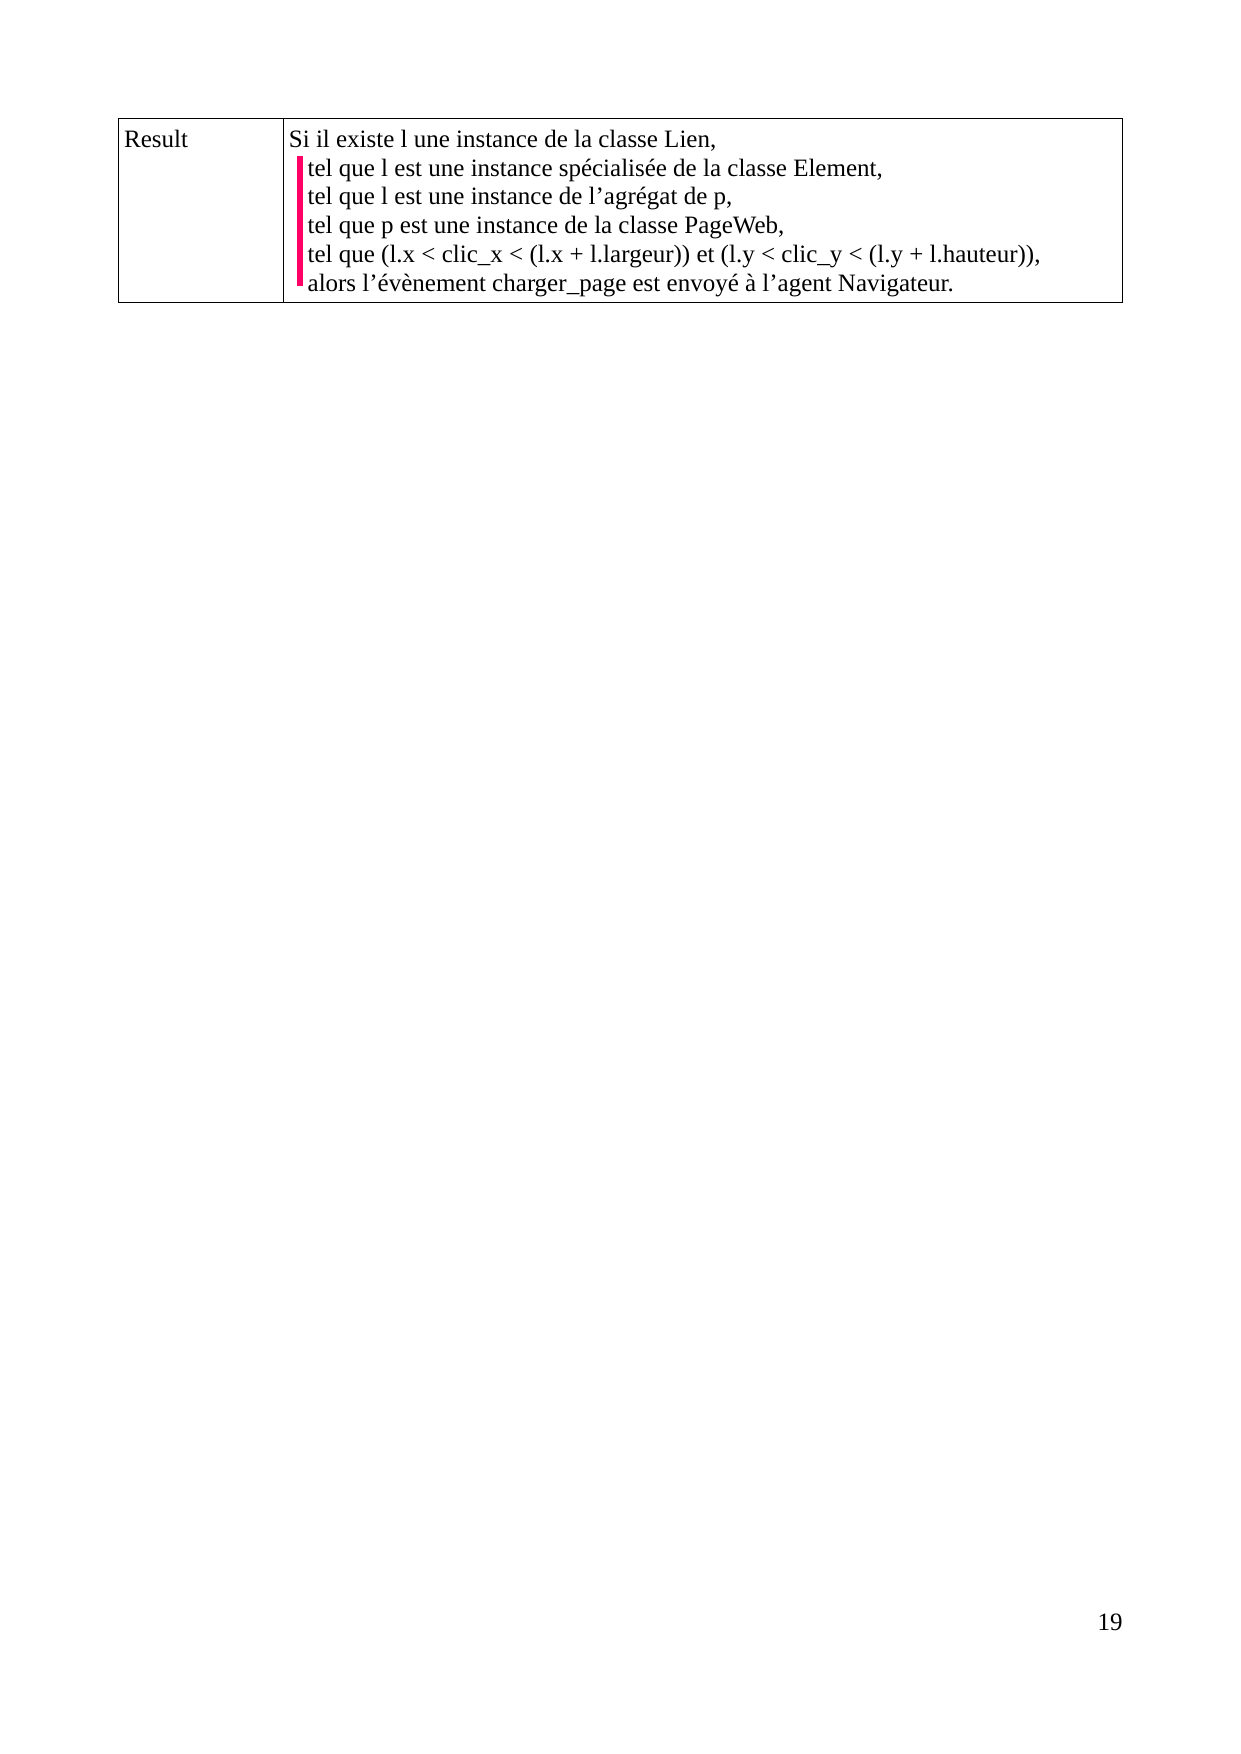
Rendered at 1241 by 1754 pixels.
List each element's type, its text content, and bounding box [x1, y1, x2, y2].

table_cell Result [119, 119, 283, 302]
table_cell Si il existe l une instance de la classe Lien, tel que l est une instance spécialisée de la classe Element, tel que l est une instance de l’agrégat de p, tel que p est une instance de la classe PageWeb, tel que (l.x < clic_x < (l.x + l.largeur)) et (l.y < clic_y < (l.y + l.hauteur)), alors l’évènement charger_page est envoyé à l’agent Navigateur. [284, 119, 1122, 302]
